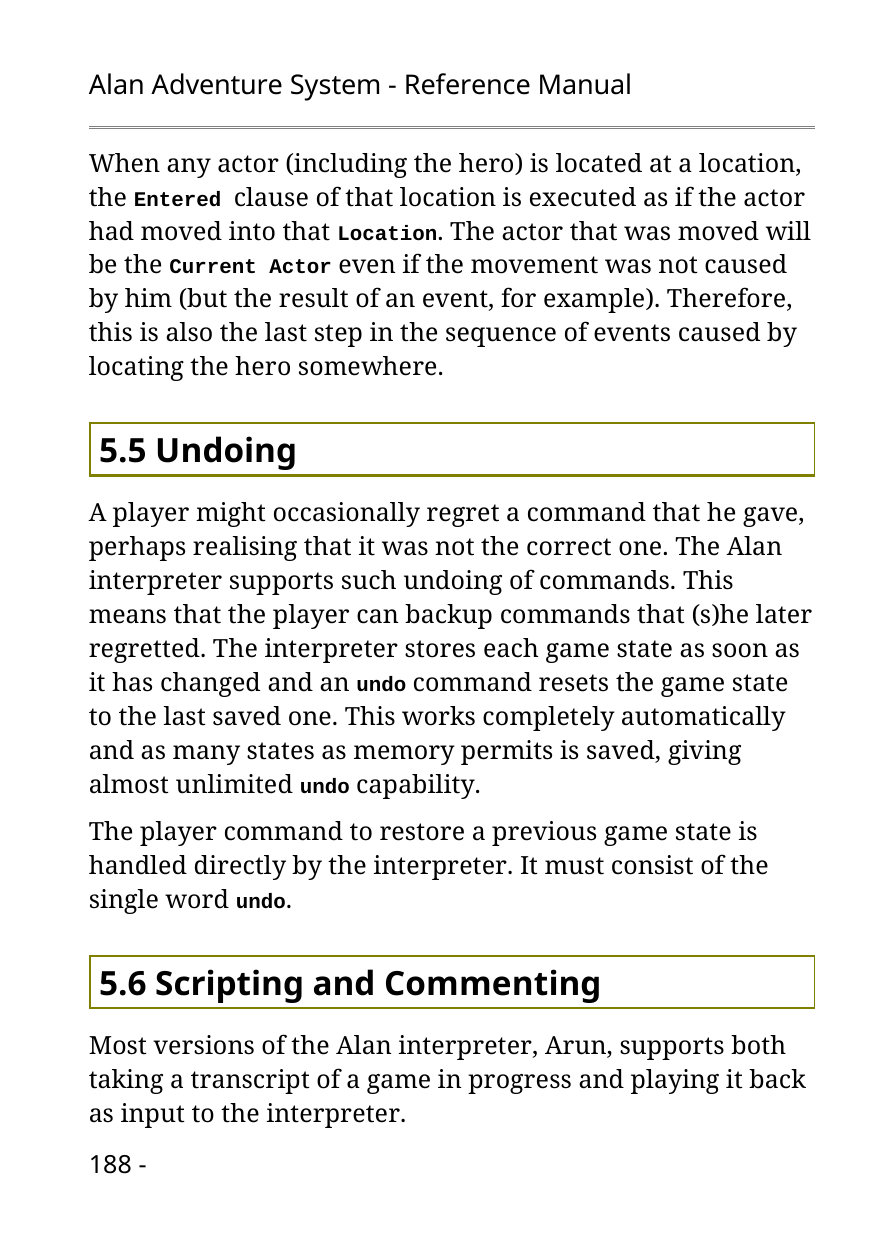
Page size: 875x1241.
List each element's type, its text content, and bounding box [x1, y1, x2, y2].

text When any actor (including the hero) is located at a location, the Entered clause of that location is executed as if the actor had moved into that Location. The actor that was moved will be the Current Actor even if the movement was not caused by him (but the result of an event, for example). Therefore, this is also the last step in the sequence of events caused by locating the hero some­where. [88, 146, 815, 383]
text The player command to restore a previous game state is handled directly by the interpreter. It must consist of the single word undo. [88, 814, 815, 916]
text Most versions of the Alan interpreter, Arun, supports both taking a transcript of a game in progress and playing it back as input to the interpreter. [88, 1028, 815, 1130]
subtitle Scripting and Commenting [91, 957, 814, 1007]
text A player might occasionally regret a command that he gave, perhaps realising that it was not the correct one. The Alan interpreter supports such undoing of commands. This means that the player can backup commands that (s)he later regretted. The interpreter stores each game state as soon as it has changed and an undo command resets the game state to the last saved one. This works completely automatically and as many states as memory permits is saved, giving almost unlimited undo capability. [88, 495, 815, 801]
subtitle Undoing [91, 424, 814, 474]
